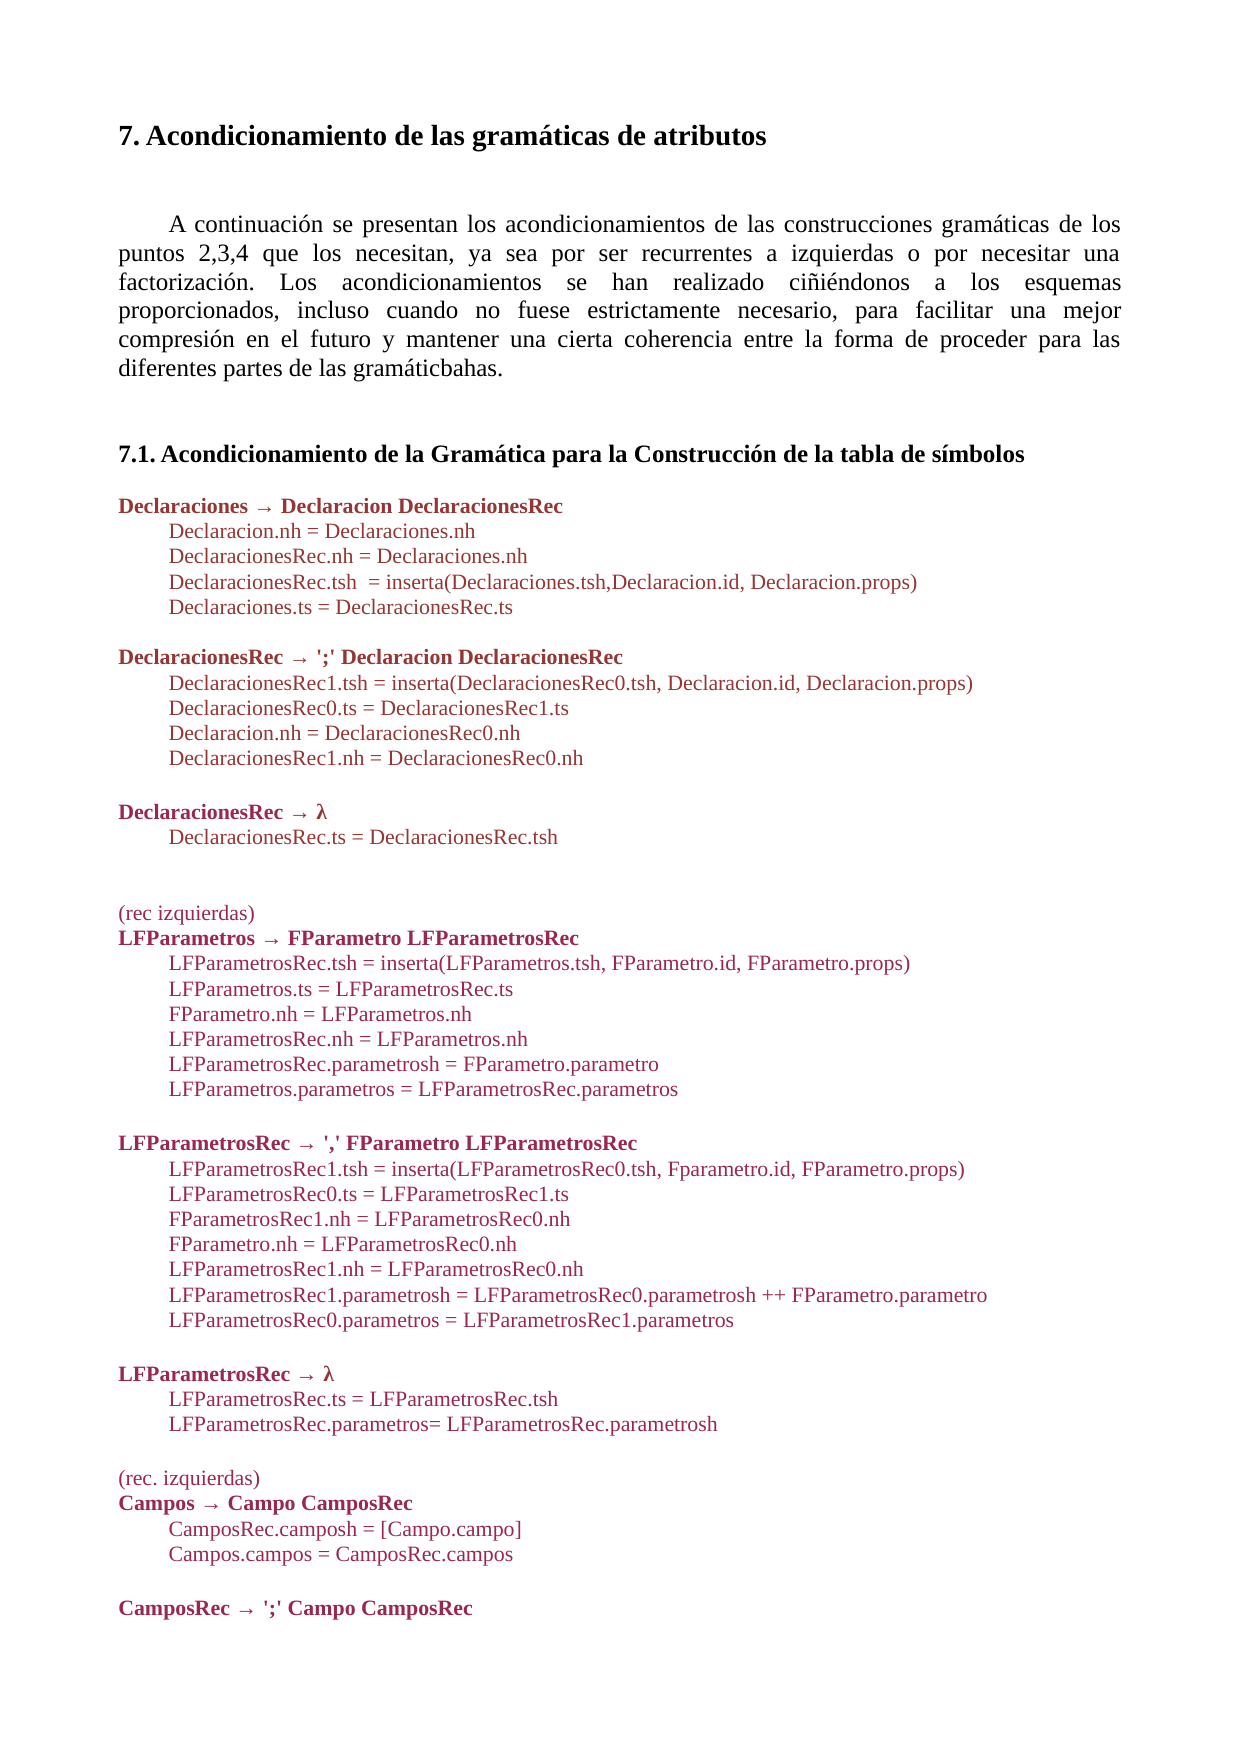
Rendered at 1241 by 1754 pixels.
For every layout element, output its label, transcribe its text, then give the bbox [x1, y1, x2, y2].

text DeclaracionesRec.nh = Declaraciones.nh [118, 543, 1122, 569]
text Declaracion.nh = DeclaracionesRec0.nh [118, 720, 1122, 745]
text DeclaracionesRec1.tsh = inserta(DeclaracionesRec0.tsh, Declaracion.id, Declaracion.props) [118, 669, 1122, 695]
text LFParametrosRec0.ts = LFParametrosRec1.ts [118, 1181, 1122, 1206]
text DeclaracionesRec → λ [118, 799, 1122, 824]
text Campos.campos = CamposRec.campos [118, 1541, 1122, 1566]
text A continuación se presentan los acondicionamientos de las construcciones gramáticas de los puntos 2,3,4 que los necesitan, ya sea por ser recurrentes a izquierdas o por necesitar una factorización. Los acondicionamientos se han realizado ciñiéndonos a los esquemas proporcionados, incluso cuando no fuese estrictamente necesario, para facilitar una mejor compresión en el futuro y mantener una cierta coherencia entre la forma de proceder para las diferentes partes de las gramáticbahas. [118, 209, 1122, 382]
text LFParametrosRec.tsh = inserta(LFParametros.tsh, FParametro.id, FParametro.props) [118, 950, 1122, 976]
text CamposRec → ';' Campo CamposRec [118, 1595, 1122, 1620]
text 7. Acondicionamiento de las gramáticas de atributos [118, 118, 1122, 152]
text 7.1. Acondicionamiento de la Gramática para la Construcción de la tabla de símbolos [118, 439, 1122, 468]
text LFParametrosRec.ts = LFParametrosRec.tsh [118, 1386, 1122, 1411]
text LFParametros.parametros = LFParametrosRec.parametros [118, 1076, 1122, 1102]
text LFParametrosRec.parametrosh = FParametro.parametro [118, 1051, 1122, 1076]
text (rec izquierdas) [118, 900, 1122, 925]
text LFParametrosRec → λ [118, 1361, 1122, 1386]
text LFParametrosRec → ',' FParametro LFParametrosRec [118, 1130, 1122, 1156]
text LFParametrosRec1.nh = LFParametrosRec0.nh [118, 1256, 1122, 1282]
text Campos → Campo CamposRec [118, 1490, 1122, 1516]
text LFParametrosRec.parametros= LFParametrosRec.parametrosh [118, 1411, 1122, 1436]
text LFParametrosRec0.parametros = LFParametrosRec1.parametros [118, 1307, 1122, 1332]
text DeclaracionesRec0.ts = DeclaracionesRec1.ts [118, 695, 1122, 720]
text FParametrosRec1.nh = LFParametrosRec0.nh [118, 1206, 1122, 1231]
text LFParametros.ts = LFParametrosRec.ts [118, 976, 1122, 1001]
text LFParametrosRec1.parametrosh = LFParametrosRec0.parametrosh ++ FParametro.parametro [118, 1282, 1122, 1307]
text CamposRec.camposh = [Campo.campo] [118, 1516, 1122, 1541]
text (rec. izquierdas) [118, 1465, 1122, 1490]
text Declaraciones.ts = DeclaracionesRec.ts [118, 594, 1122, 619]
text LFParametrosRec.nh = LFParametros.nh [118, 1026, 1122, 1051]
text FParametro.nh = LFParametrosRec0.nh [118, 1231, 1122, 1256]
text DeclaracionesRec1.nh = DeclaracionesRec0.nh [118, 745, 1122, 770]
text DeclaracionesRec → ';' Declaracion DeclaracionesRec [118, 644, 1122, 669]
text Declaraciones → Declaracion DeclaracionesRec [118, 493, 1122, 518]
text DeclaracionesRec.ts = DeclaracionesRec.tsh [118, 824, 1122, 849]
text Declaracion.nh = Declaraciones.nh [118, 518, 1122, 543]
text LFParametros → FParametro LFParametrosRec [118, 925, 1122, 950]
text LFParametrosRec1.tsh = inserta(LFParametrosRec0.tsh, Fparametro.id, FParametro.props) [118, 1156, 1122, 1181]
text FParametro.nh = LFParametros.nh [118, 1001, 1122, 1026]
text DeclaracionesRec.tsh = inserta(Declaraciones.tsh,Declaracion.id, Declaracion.props) [118, 569, 1122, 594]
